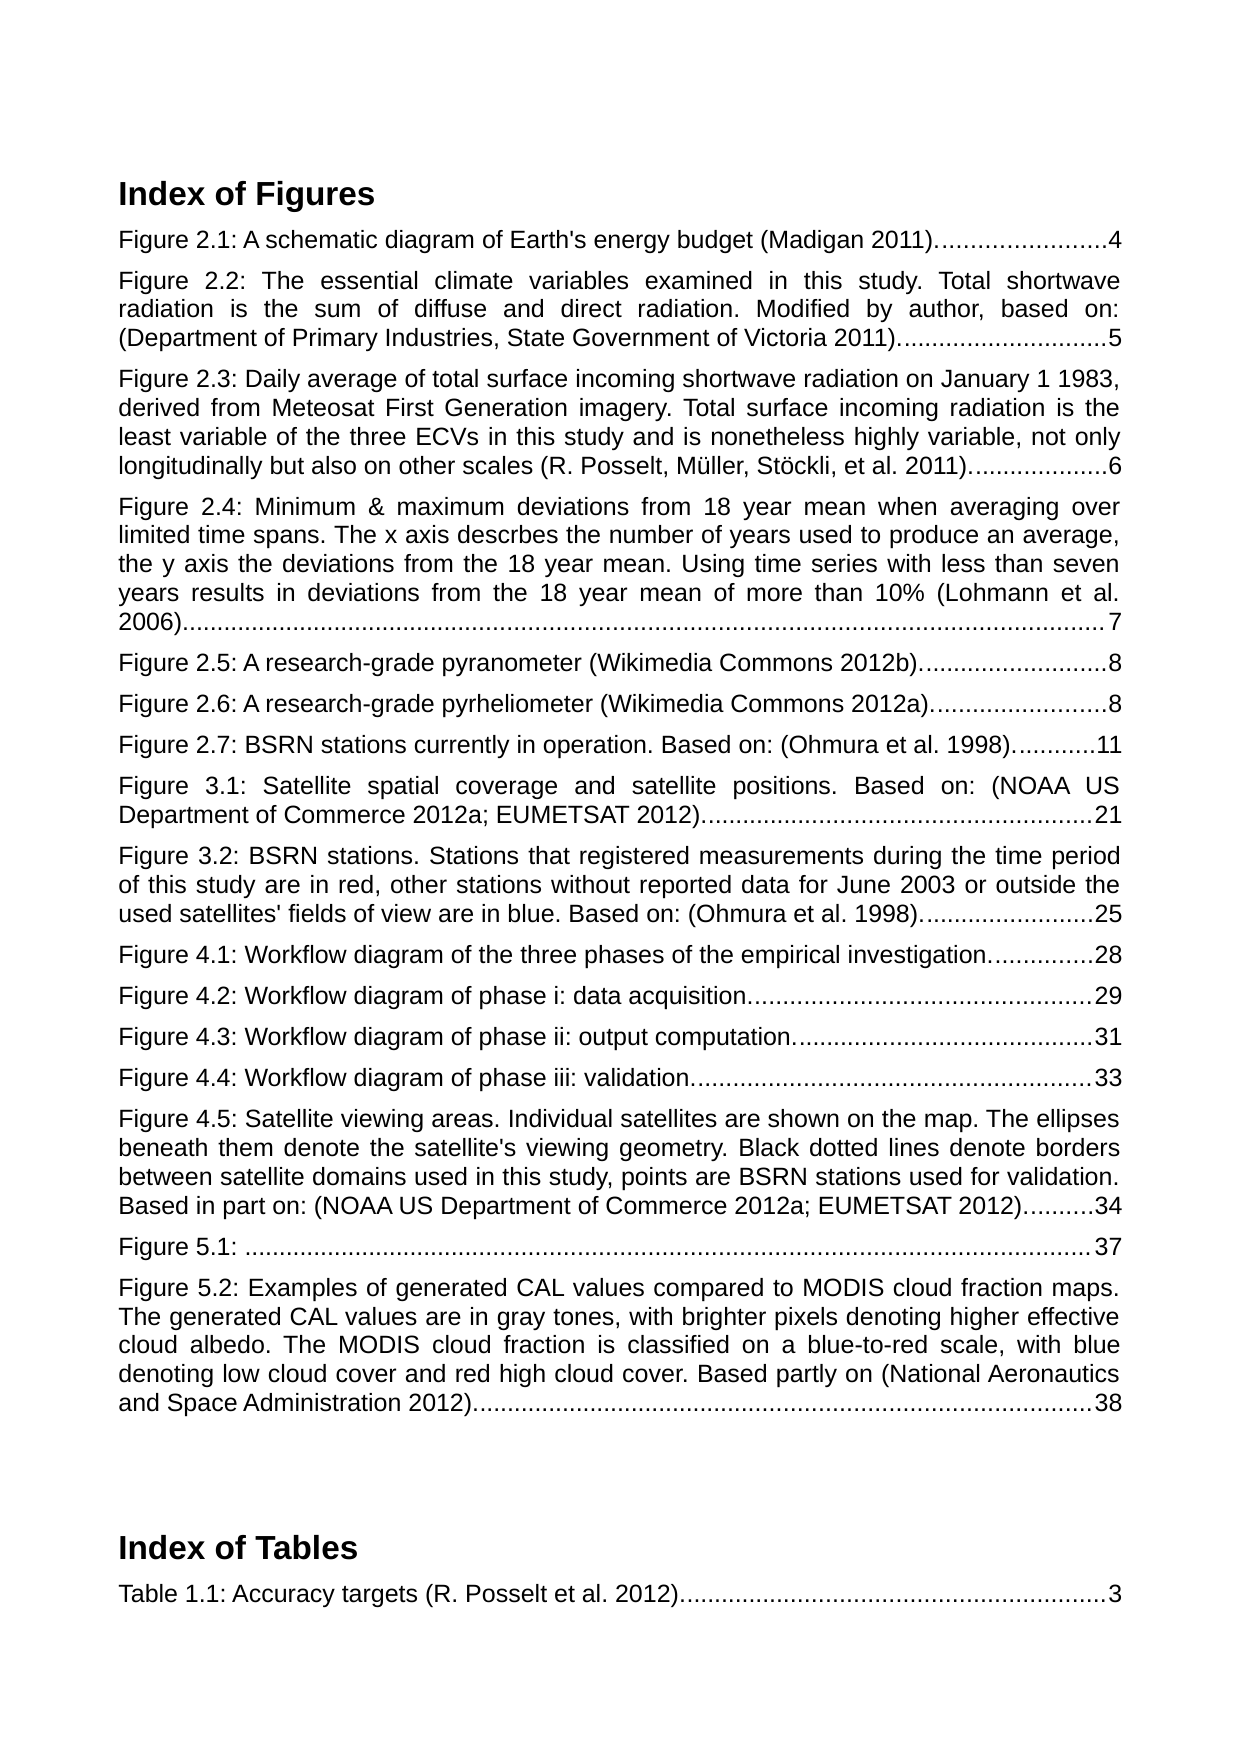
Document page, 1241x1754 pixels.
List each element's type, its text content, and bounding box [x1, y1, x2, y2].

text Figure 5.1: 37 [118, 1232, 1122, 1261]
text Figure 4.1: Workflow diagram of the three phases of the empirical investigation. 28 [118, 940, 1122, 969]
text Figure 2.2: The essential climate variables examined in this study. Total shortwave radiation is the sum of diffuse and direct radiation. Modified by author, based on: (Department of Primary Industries, State Government of Victoria 2011). 5 [118, 266, 1122, 352]
text Figure 2.4: Minimum & maximum deviations from 18 year mean when averaging over limited time spans. The x axis descrbes the number of years used to produce an average, the y axis the deviations from the 18 year mean. Using time series with less than seven years results in deviations from the 18 year mean of more than 10% (Lohmann et al. 2006). 7 [118, 492, 1122, 636]
text Figure 2.1: A schematic diagram of Earth's energy budget (Madigan 2011). 4 [118, 224, 1122, 253]
text Figure 2.3: Daily average of total surface incoming shortwave radiation on January 1 1983, derived from Meteosat First Generation imagery. Total surface incoming radiation is the least variable of the three ECVs in this study and is nonetheless highly variable, not only longitudinally but also on other scales (R. Posselt, Müller, Stöckli, et al. 2011). 6 [118, 364, 1122, 479]
text Figure 3.2: BSRN stations. Stations that registered measurements during the time period of this study are in red, other stations without reported data for June 2003 or outside the used satellites' fields of view are in blue. Based on: (Ohmura et al. 1998). 25 [118, 841, 1122, 927]
text Figure 2.5: A research-grade pyranometer (Wikimedia Commons 2012b). 8 [118, 648, 1122, 677]
text Figure 4.4: Workflow diagram of phase iii: validation. 33 [118, 1063, 1122, 1092]
text Figure 5.2: Examples of generated CAL values compared to MODIS cloud fraction maps. The generated CAL values are in gray tones, with brighter pixels denoting higher effective cloud albedo. The MODIS cloud fraction is classified on a blue-to-red scale, with blue denoting low cloud cover and red high cloud cover. Based partly on (National Aeronautics and Space Administration 2012). 38 [118, 1273, 1122, 1417]
text Figure 4.5: Satellite viewing areas. Individual satellites are shown on the map. The ellipses beneath them denote the satellite's viewing geometry. Black dotted lines denote borders between satellite domains used in this study, points are BSRN stations used for validation. Based in part on: (NOAA US Department of Commerce 2012a; EUMETSAT 2012). 34 [118, 1104, 1122, 1219]
text Figure 4.3: Workflow diagram of phase ii: output computation. 31 [118, 1022, 1122, 1051]
text Figure 2.6: A research-grade pyrheliometer (Wikimedia Commons 2012a). 8 [118, 689, 1122, 718]
text Table 1.1: Accuracy targets (R. Posselt et al. 2012). 3 [118, 1579, 1122, 1608]
text Figure 4.2: Workflow diagram of phase i: data acquisition. 29 [118, 981, 1122, 1010]
subtitle Index of Tables [118, 1528, 1122, 1566]
text Figure 3.1: Satellite spatial coverage and satellite positions. Based on: (NOAA US Department of Commerce 2012a; EUMETSAT 2012). 21 [118, 771, 1122, 829]
subtitle Index of Figures [118, 174, 1122, 212]
text Figure 2.7: BSRN stations currently in operation. Based on: (Ohmura et al. 1998). 11 [118, 730, 1122, 759]
